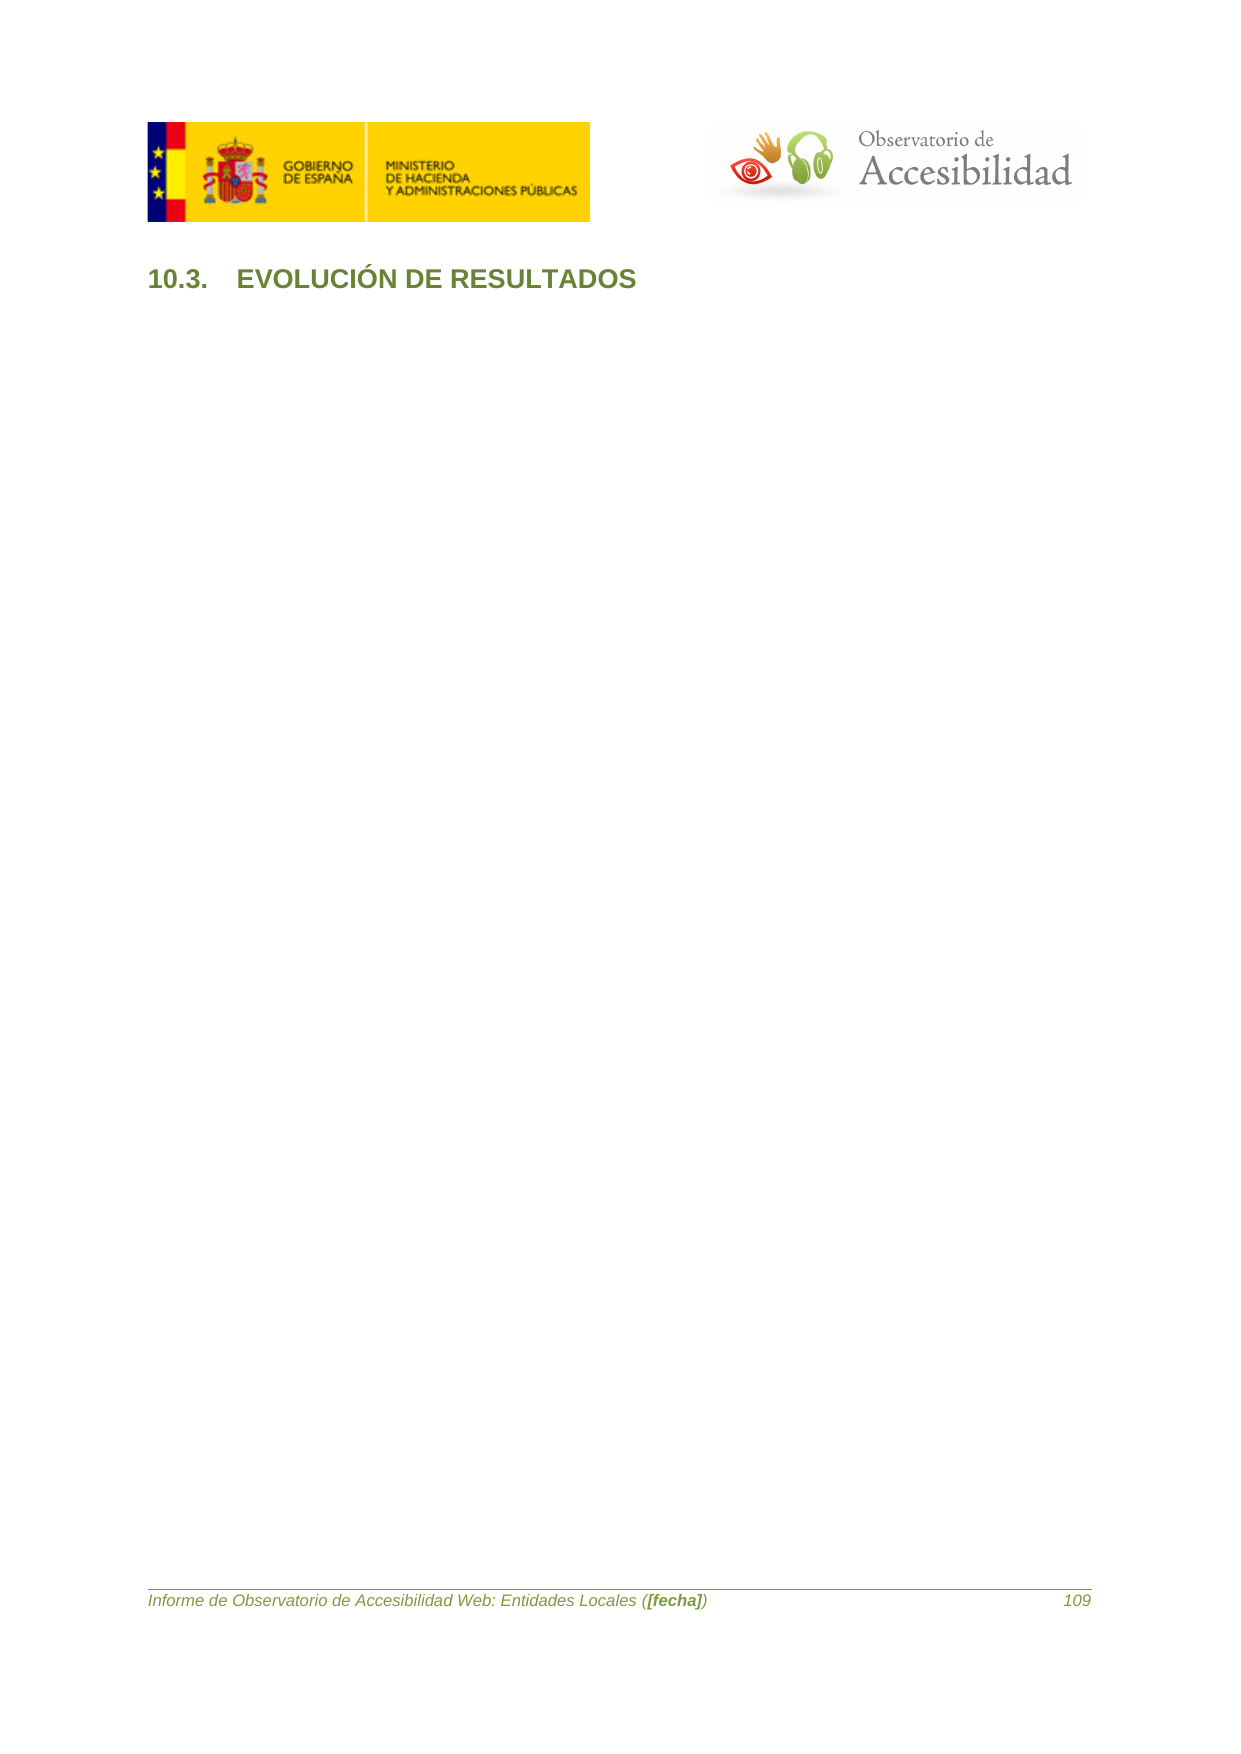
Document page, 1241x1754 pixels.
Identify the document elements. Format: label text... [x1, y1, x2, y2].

picture [147, 122, 591, 222]
picture [710, 122, 1086, 205]
list Evolución de resultados [148, 263, 1092, 294]
